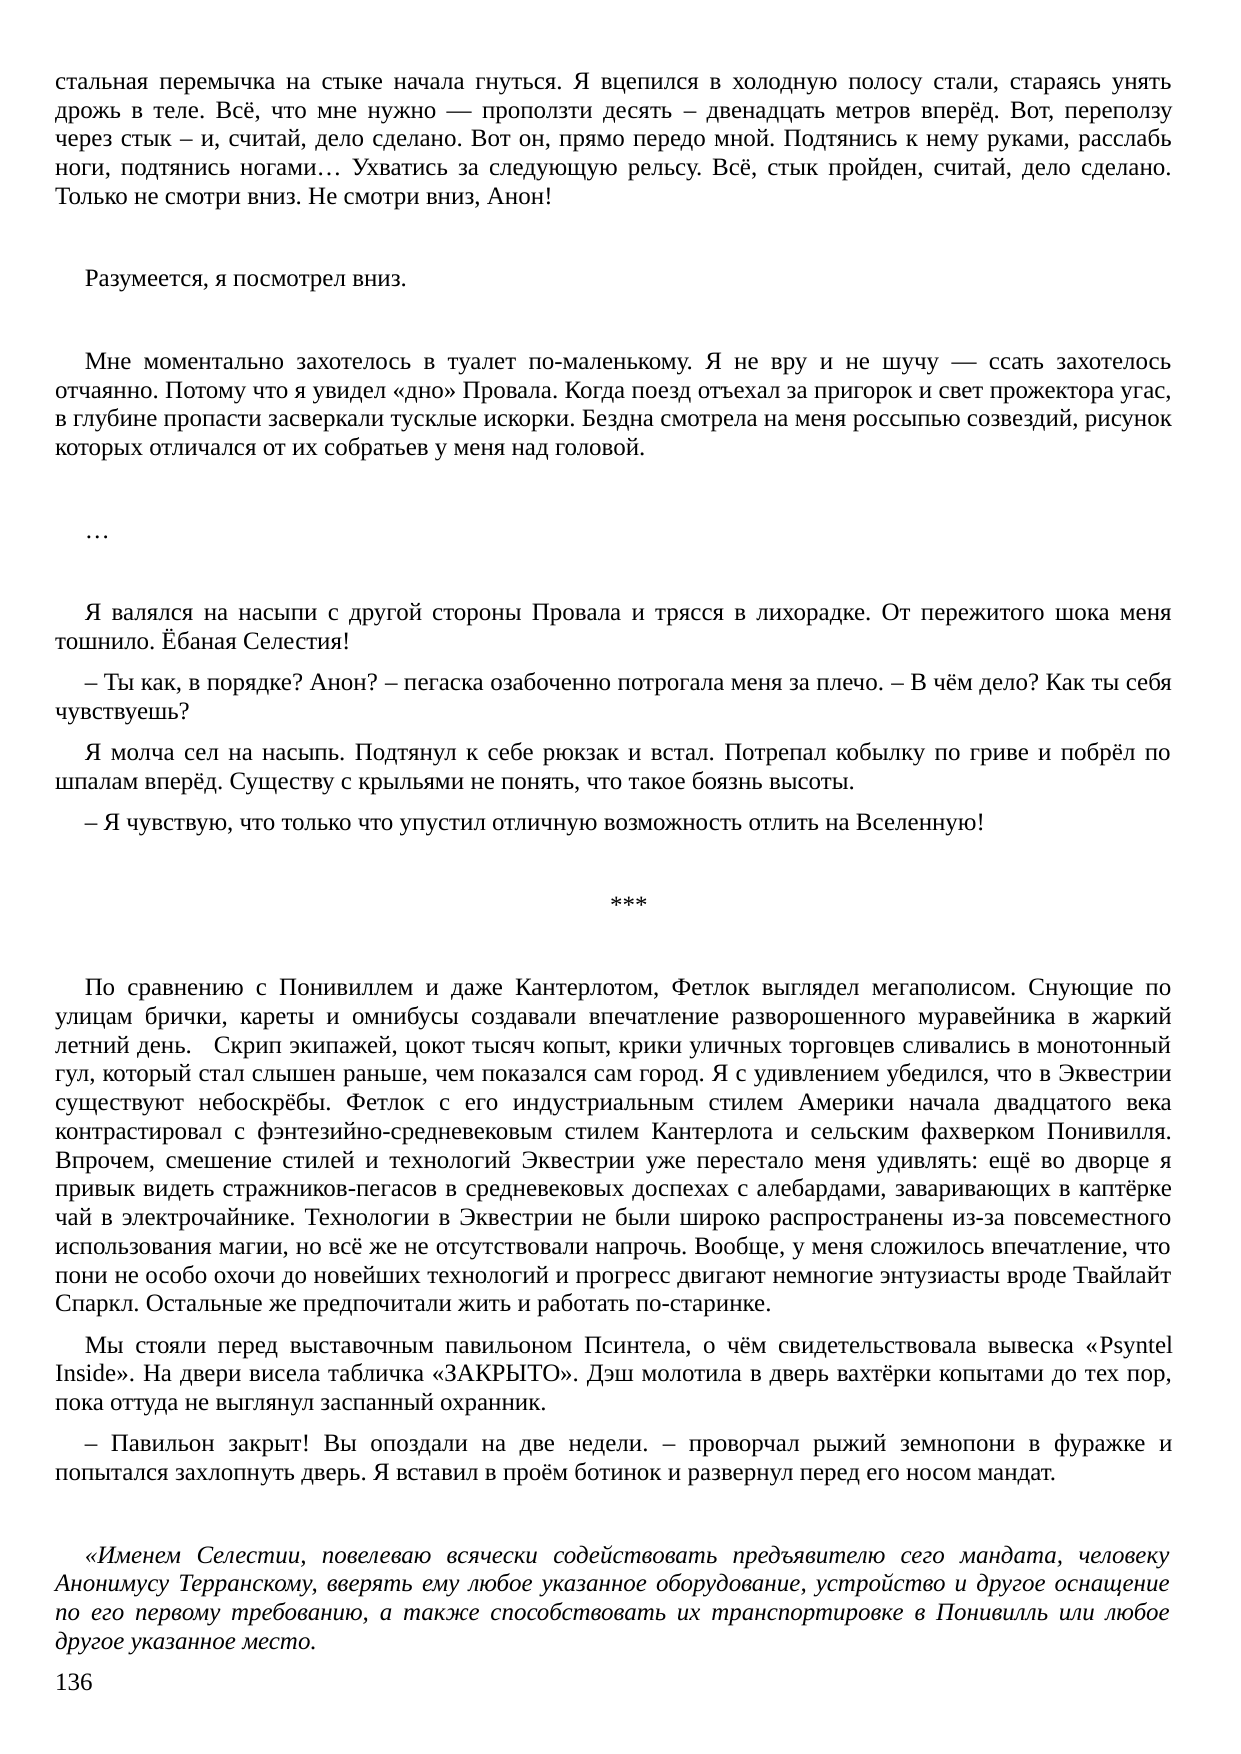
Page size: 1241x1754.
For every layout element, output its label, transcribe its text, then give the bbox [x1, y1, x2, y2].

text – Я чувствую, что только что упустил отличную возможность отлить на Вселенную! [55, 807, 1173, 836]
text *** [55, 890, 1173, 918]
text Мне моментально захотелось в туалет по-маленькому. Я не вру и не шучу — ссать захотелось отчаянно. Потому что я увидел «дно» Провала. Когда поезд отъехал за пригорок и свет прожектора угас, в глубине пропасти засверкали тусклые искорки. Бездна смотрела на меня россыпью созвездий, рисунок которых отличался от их собратьев у меня над головой. [55, 346, 1173, 461]
text – Ты как, в порядке? Анон? – пегаска озабоченно потрогала меня за плечо. – В чём дело? Как ты себя чувствуешь? [55, 667, 1173, 725]
text Я молча сел на насыпь. Подтянул к себе рюкзак и встал. Потрепал кобылку по гриве и побрёл по шпалам вперёд. Существу с крыльями не понять, что такое боязнь высоты. [55, 737, 1173, 795]
text стальная перемычка на стыке начала гнуться. Я вцепился в холодную полосу стали, стараясь унять дрожь в теле. Всё, что мне нужно — проползти десять – двенадцать метров вперёд. Вот, переползу через стык – и, считай, дело сделано. Вот он, прямо передо мной. Подтянись к нему руками, расслабь ноги, подтянись ногами… Ухватись за следующую рельсу. Всё, стык пройден, считай, дело сделано. Только не смотри вниз. Не смотри вниз, Анон! [55, 66, 1173, 210]
text «Именем Селестии, повелеваю всячески содействовать предъявителю сего мандата, человеку Анонимусу Терранскому, вверять ему любое указанное оборудование, устройство и другое оснащение по его первому требованию, а также способствовать их транспортировке в Понивилль или любое другое указанное место. [55, 1540, 1173, 1655]
text Мы стояли перед выставочным павильоном Псинтела, о чём свидетельствовала вывеска «Psyntel Inside». На двери висела табличка «ЗАКРЫТО». Дэш молотила в дверь вахтёрки копытами до тех пор, пока оттуда не выглянул заспанный охранник. [55, 1330, 1173, 1416]
text … [55, 515, 1173, 543]
text Разумеется, я посмотрел вниз. [55, 263, 1173, 292]
text Я валялся на насыпи с другой стороны Провала и трясся в лихорадке. От пережитого шока меня тошнило. Ёбаная Селестия! [55, 597, 1173, 655]
text – Павильон закрыт! Вы опоздали на две недели. – проворчал рыжий земнопони в фуражке и попытался захлопнуть дверь. Я вставил в проём ботинок и развернул перед его носом мандат. [55, 1428, 1173, 1486]
text По сравнению с Понивиллем и даже Кантерлотом, Фетлок выглядел мегаполисом. Снующие по улицам брички, кареты и омнибусы создавали впечатление разворошенного муравейника в жаркий летний день. Скрип экипажей, цокот тысяч копыт, крики уличных торговцев сливались в монотонный гул, который стал слышен раньше, чем показался сам город. Я с удивлением убедился, что в Эквестрии существуют небоскрёбы. Фетлок с его индустриальным стилем Америки начала двадцатого века контрастировал с фэнтезийно-средневековым стилем Кантерлота и сельским фахверком Понивилля. Впрочем, смешение стилей и технологий Эквестрии уже перестало меня удивлять: ещё во дворце я привык видеть стражников-пегасов в средневековых доспехах с алебардами, заваривающих в каптёрке чай в электрочайнике. Технологии в Эквестрии не были широко распространены из-за повсеместного использования магии, но всё же не отсутствовали напрочь. Вообще, у меня сложилось впечатление, что пони не особо охочи до новейших технологий и прогресс двигают немногие энтузиасты вроде Твайлайт Спаркл. Остальные же предпочитали жить и работать по-старинке. [55, 972, 1173, 1317]
